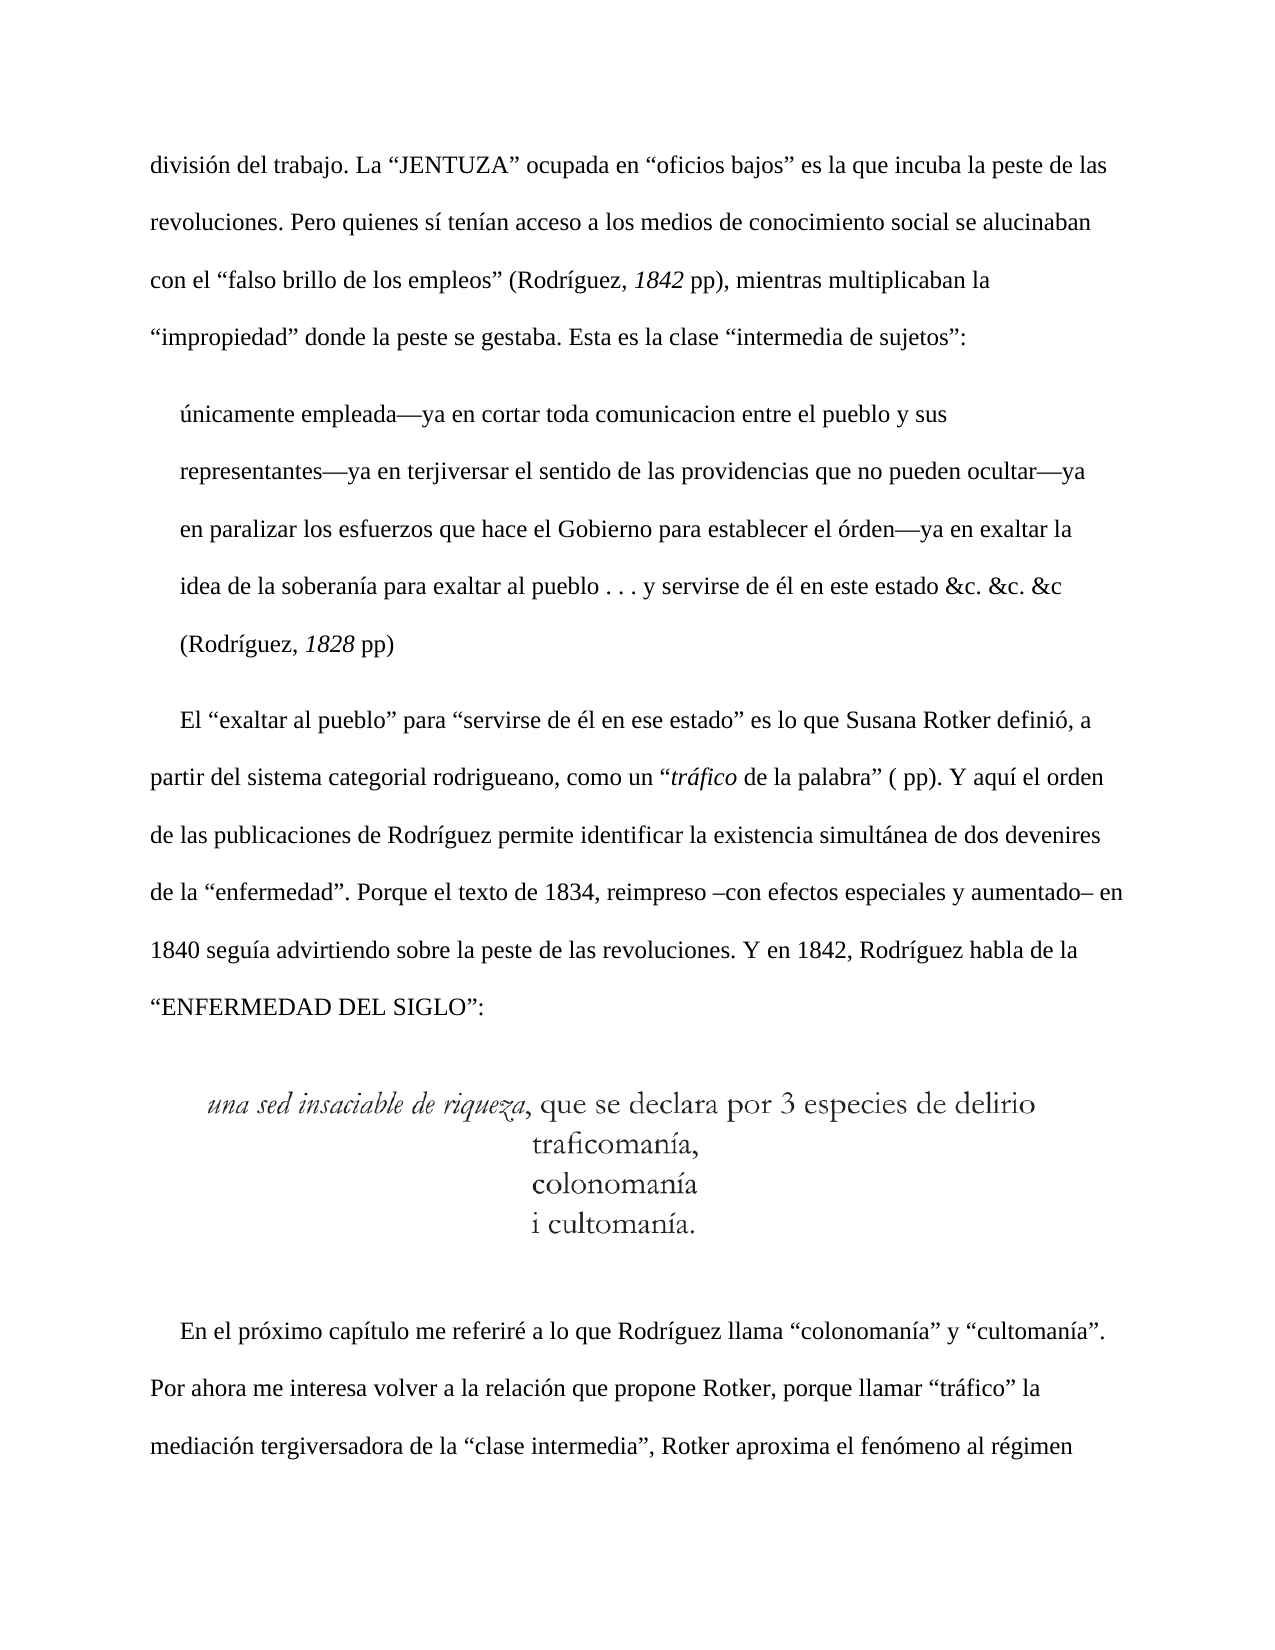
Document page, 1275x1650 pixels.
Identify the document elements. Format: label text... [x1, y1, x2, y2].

text división del trabajo. La “JENTUZA” ocupada en “oficios bajos” es la que incuba la peste de las revoluciones. Pero quienes sí tenían acceso a los medios de conocimiento social se alucinaban con el “falso brillo de los empleos” (Rodríguez, 1842 pp), mientras multiplicaban la “impropiedad” donde la peste se gestaba. Esta es la clase “intermedia de sujetos”: [150, 150, 1125, 351]
text En el próximo capítulo me referiré a lo que Rodríguez llama “colonomanía” y “cultomanía”. Por ahora me interesa volver a la relación que propone Rotker, porque llamar “tráfico” la mediación tergiversadora de la “clase intermedia”, Rotker aproxima el fenómeno al régimen [150, 1316, 1125, 1460]
text El “exaltar al pueblo” para “servirse de él en ese estado” es lo que Susana Rotker definió, a partir del sistema categorial rodrigueano, como un “tráfico de la palabra” ( pp). Y aquí el orden de las publicaciones de Rodríguez permite identificar la existencia simultánea de dos devenires de la “enfermedad”. Porque el texto de 1834, reimpreso –con efectos especiales y aumentado– en 1840 seguía advirtiendo sobre la peste de las revoluciones. Y en 1842, Rodríguez habla de la “ENFERMEDAD DEL SIGLO”: [150, 705, 1125, 1021]
text únicamente empleada—ya en cortar toda comunicacion entre el pueblo y sus representantes—ya en terjiversar el sentido de las providencias que no pueden ocultar—ya en paralizar los esfuerzos que hace el Gobierno para establecer el órden—ya en exaltar la idea de la soberanía para exaltar al pueblo . . . y servirse de él en este estado &c. &c. &c (Rodríguez, 1828 pp) [179, 399, 1096, 657]
picture [198, 1068, 1074, 1269]
